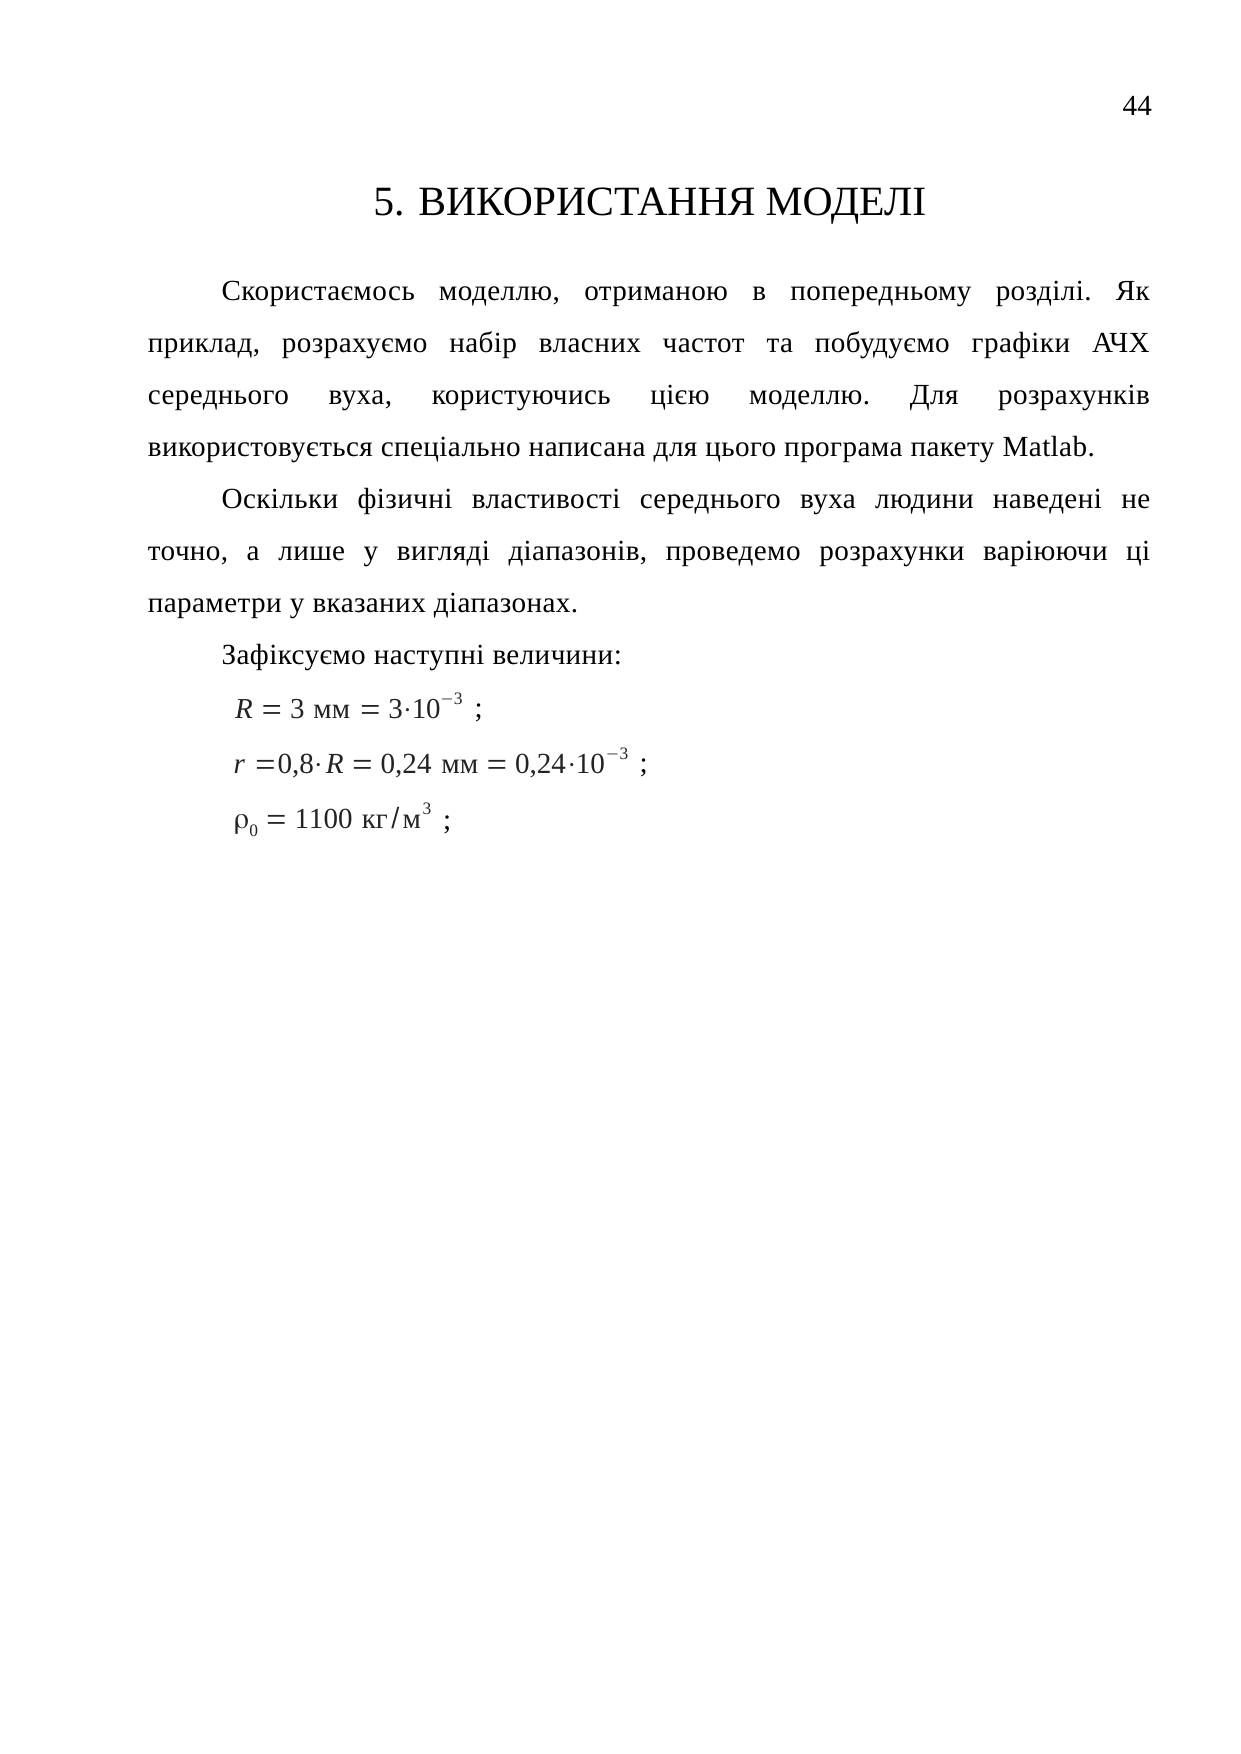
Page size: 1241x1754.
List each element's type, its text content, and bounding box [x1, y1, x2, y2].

text ; [148, 744, 1152, 780]
text ; [148, 798, 1152, 839]
subtitle Використання моделі [148, 176, 1152, 224]
text Скористаємось моделлю, отриманою в попередньому розділі. Як приклад, розрахуємо набір власних частот та побудуємо графіки АЧХ середнього вуха, користуючись цією моделлю. Для розрахунків використовується спеціально написана для цього програма пакету Matlab. [148, 273, 1152, 462]
text Оскільки фізичні властивості середнього вуха людини наведені не точно, а лише у вигляді діапазонів, проведемо розрахунки варіюючи ці параметри у вказаних діапазонах. [148, 481, 1152, 618]
text Зафіксуємо наступні величини: [148, 637, 1152, 670]
text ; [148, 689, 1152, 725]
